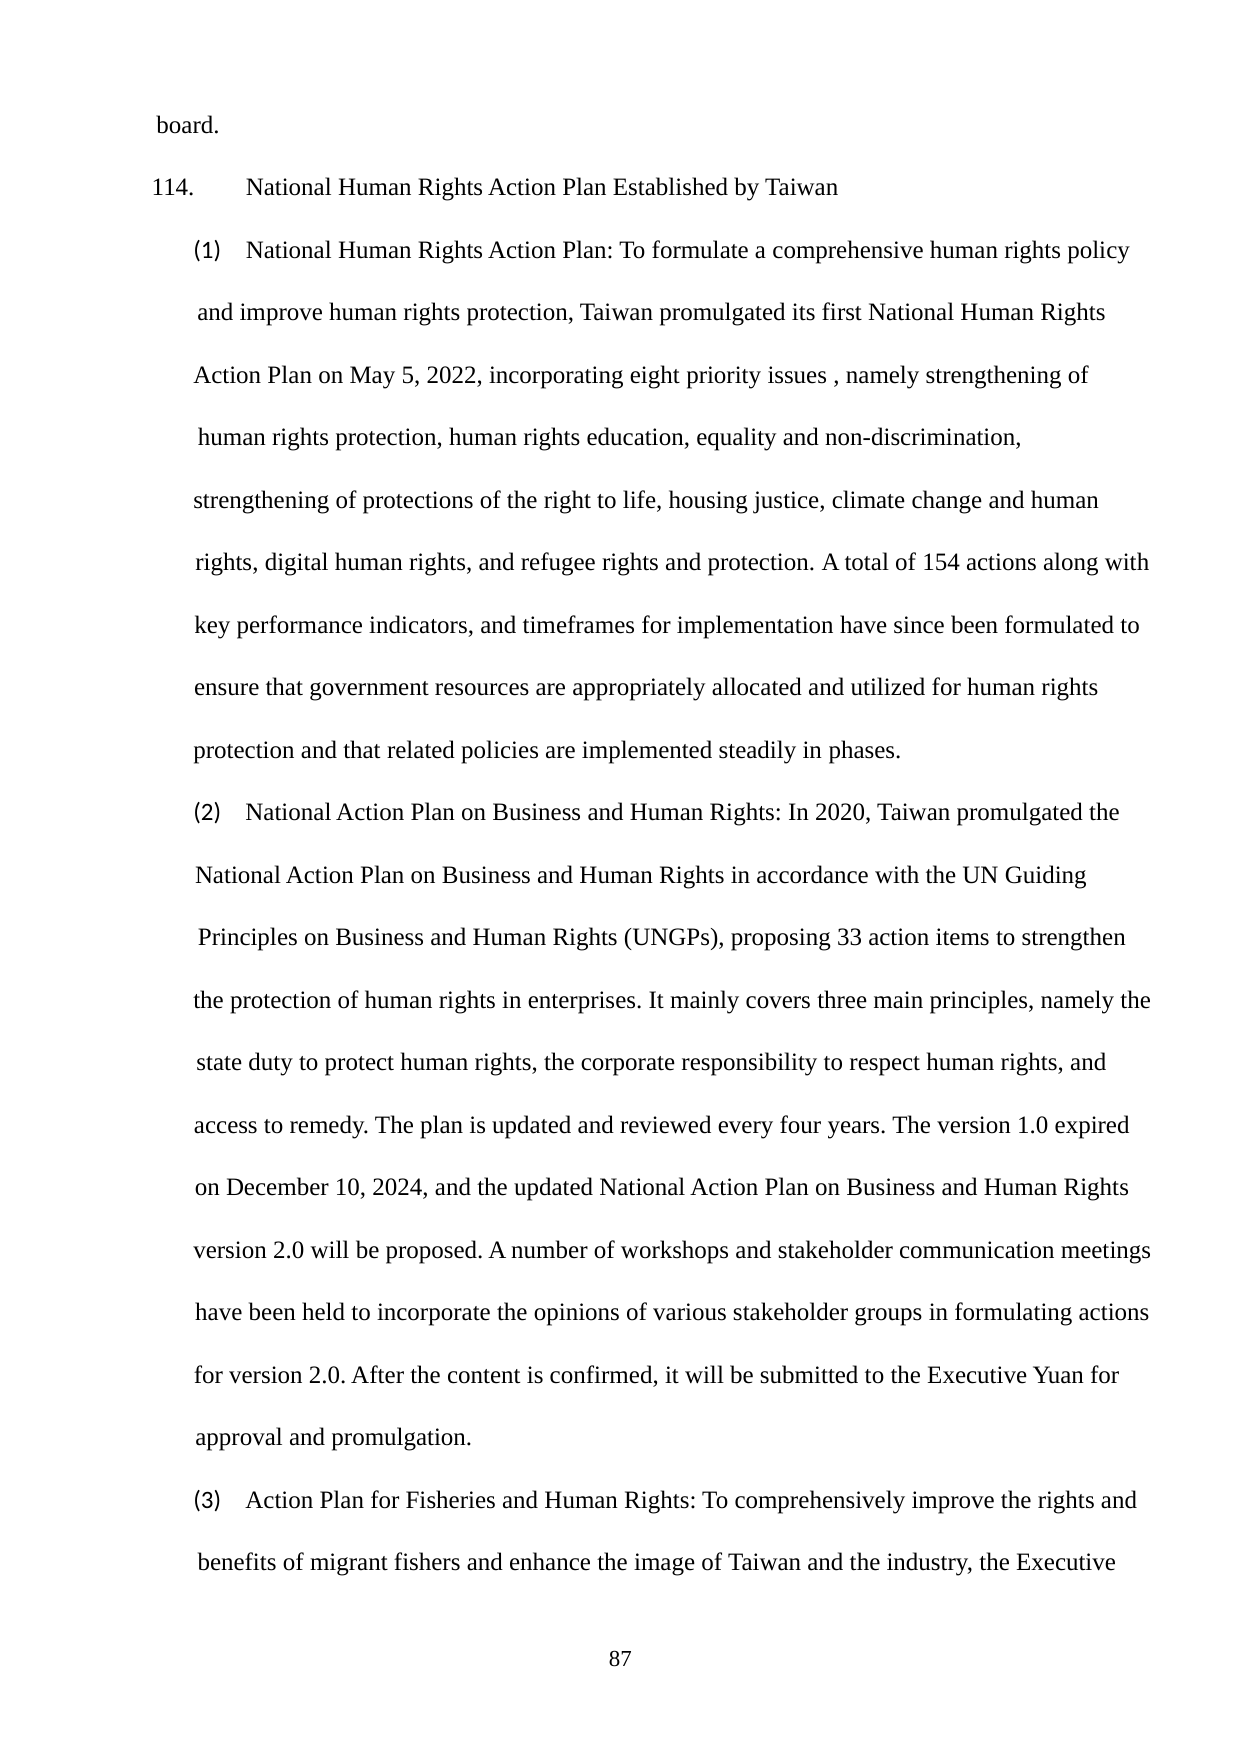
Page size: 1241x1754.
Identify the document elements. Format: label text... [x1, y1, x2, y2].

list National Action Plan on Business and Human Rights: In 2020, Taiwan promulgated the National Action Plan on Business and Human Rights in accordance with the UN Guiding Principles on Business and Human Rights (UNGPs), proposing 33 action items to strengthen the protection of human rights in enterprises. It mainly covers three main principles, namely the state duty to protect human rights, the corporate responsibility to respect human rights, and access to remedy. The plan is updated and reviewed every four years. The version 1.0 expired on December 10, 2024, and the updated National Action Plan on Business and Human Rights version 2.0 will be proposed. A number of workshops and stakeholder communication meetings have been held to incorporate the opinions of various stakeholder groups in formulating actions for version 2.0. After the content is confirmed, it will be submitted to the Executive Yuan for approval and promulgation. [192, 770, 1151, 1458]
list Action Plan for Fisheries and Human Rights: To comprehensively improve the rights and benefits of migrant fishers and enhance the image of Taiwan and the industry, the Executive [192, 1458, 1151, 1583]
list National Human Rights Action Plan: To formulate a comprehensive human rights policy and improve human rights protection, Taiwan promulgated its first National Human Rights Action Plan on May 5, 2022, incorporating eight priority issues , namely strengthening of human rights protection, human rights education, equality and non-discrimination, strengthening of protections of the right to life, housing justice, climate change and human rights, digital human rights, and refugee rights and protection. A total of 154 actions along with key performance indicators, and timeframes for implementation have since been formulated to ensure that government resources are appropriately allocated and utilized for human rights protection and that related policies are implemented steadily in phases. [192, 208, 1151, 770]
list National Human Rights Action Plan Established by Taiwan [142, 145, 1151, 208]
list board. [142, 83, 1151, 145]
